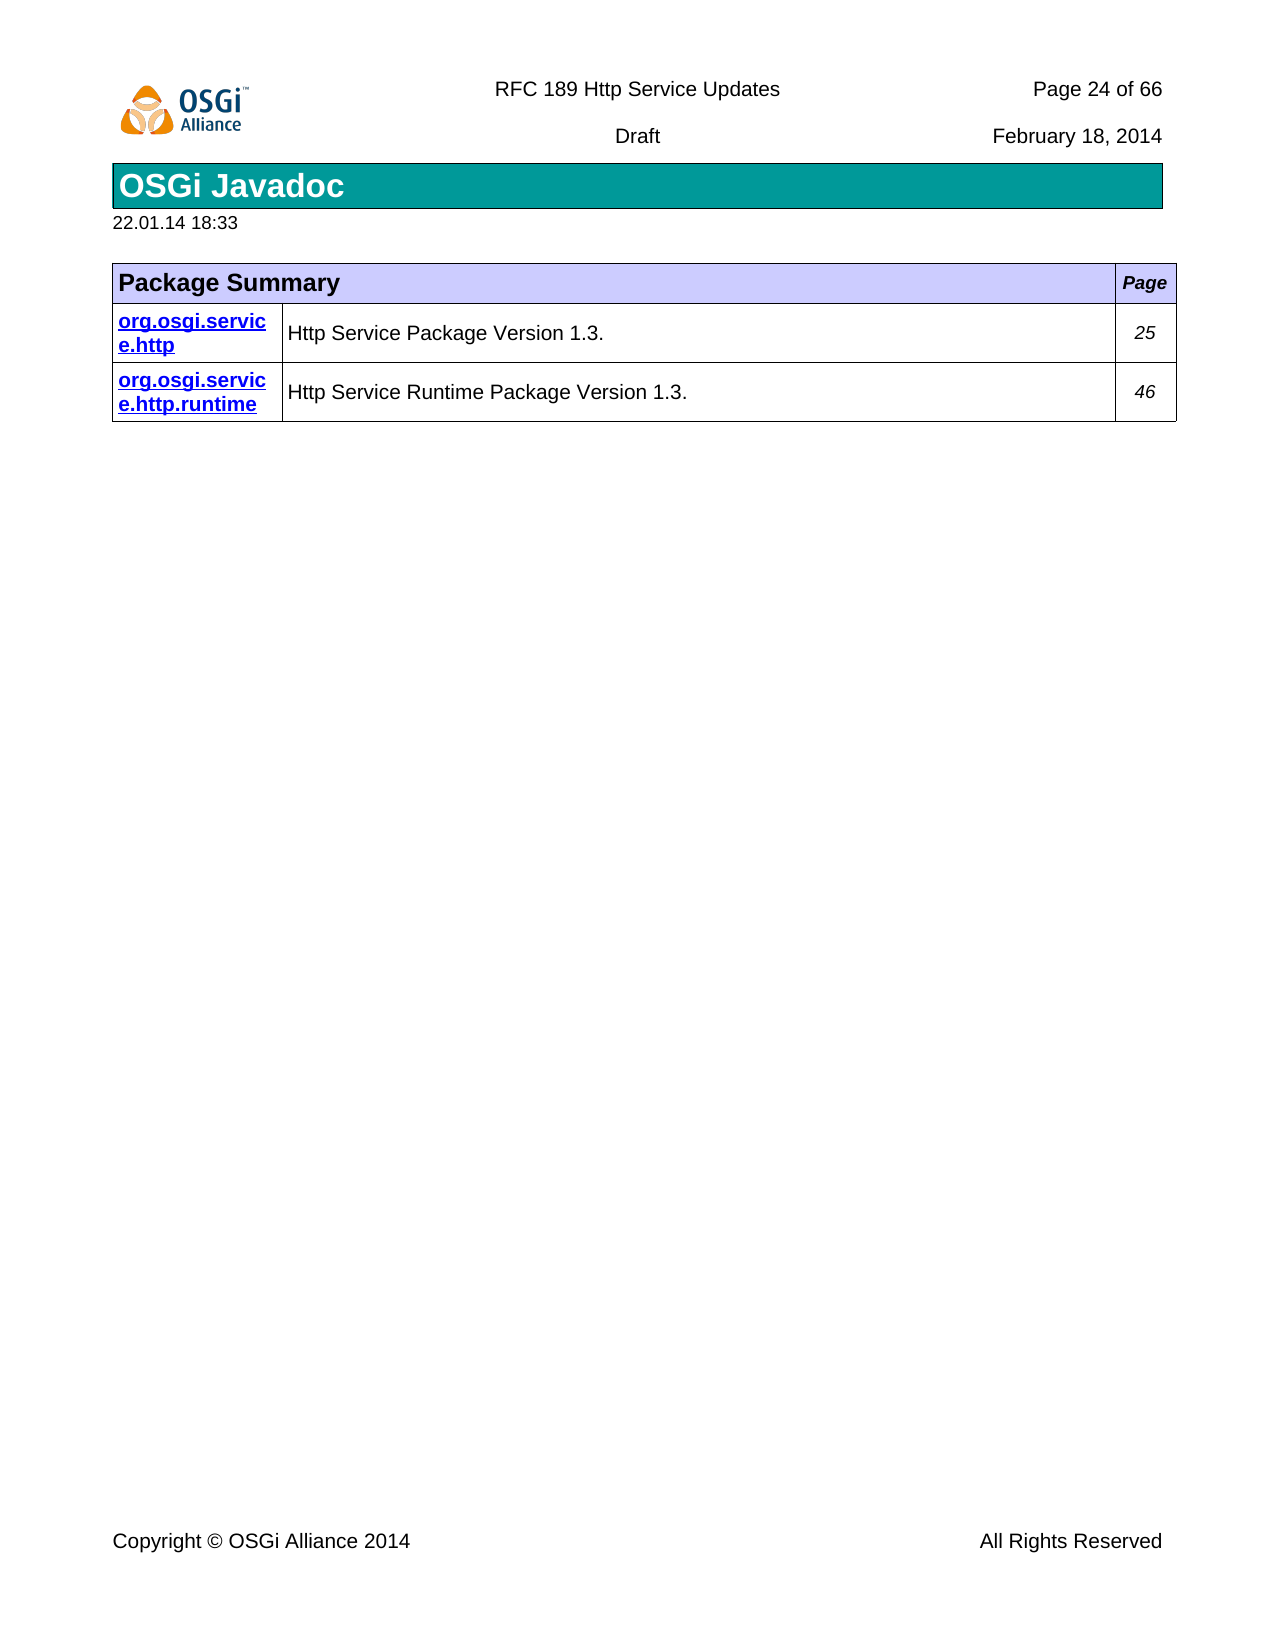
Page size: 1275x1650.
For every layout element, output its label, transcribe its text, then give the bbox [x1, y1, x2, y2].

table_header Package Summary [113, 264, 1115, 303]
subtitle OSGi Javadoc [114, 164, 1162, 208]
text 22.01.14 18:33 [112, 212, 1162, 233]
table_cell org.osgi.service.http.runtime [113, 363, 282, 421]
table_cell Http Service Runtime Package Version 1.3. [283, 363, 1115, 421]
table_cell org.osgi.service.http [113, 304, 282, 362]
table_cell [1116, 363, 1176, 421]
table_cell Http Service Package Version 1.3. [283, 304, 1115, 362]
picture [113, 78, 257, 142]
table_header Page [1116, 264, 1176, 303]
table_cell [1116, 304, 1176, 362]
